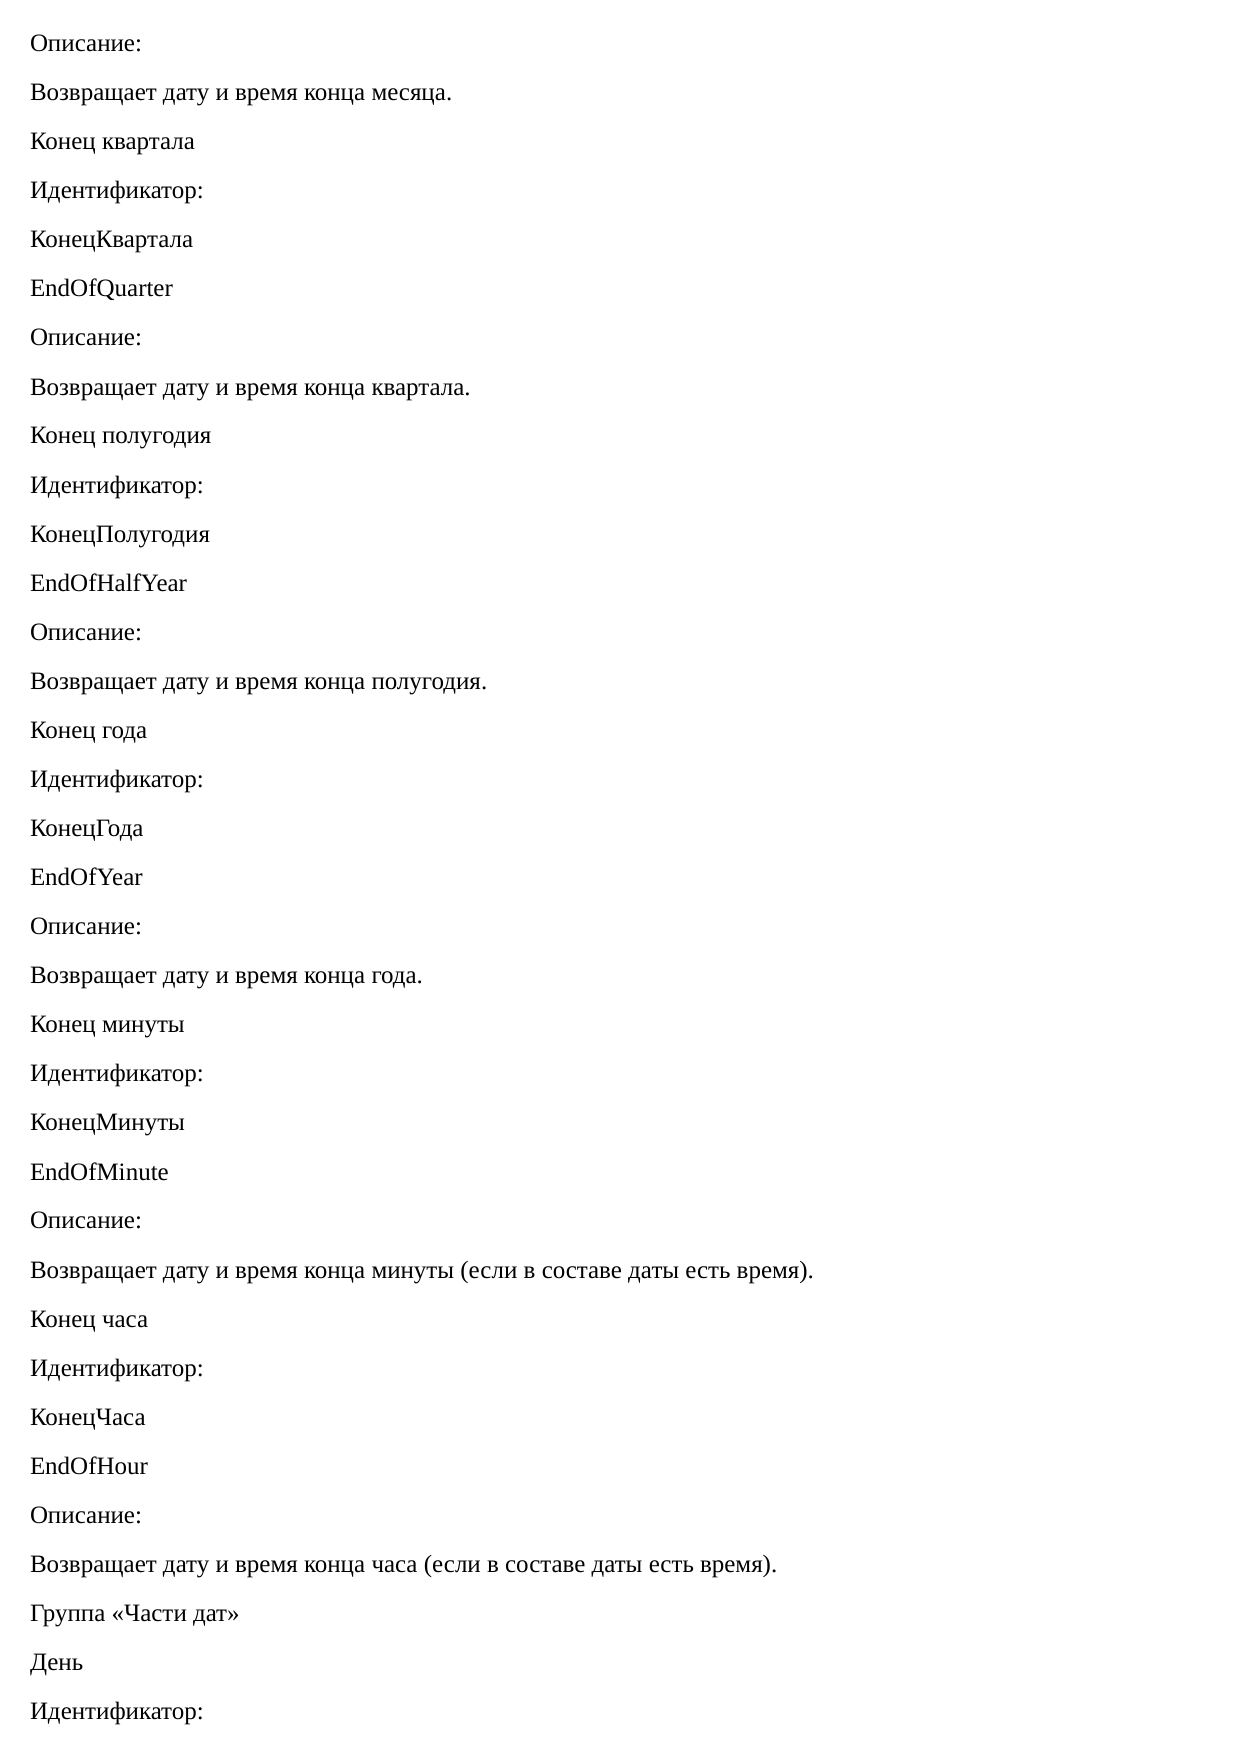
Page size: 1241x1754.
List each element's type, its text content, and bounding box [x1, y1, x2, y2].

text EndOfHalfYear [30, 568, 1211, 597]
text Возвращает дату и время конца часа (если в составе даты есть время). [30, 1549, 1211, 1578]
text Идентификатор: [30, 1353, 1211, 1382]
text Идентификатор: [30, 470, 1211, 498]
text Описание: [30, 322, 1211, 351]
text EndOfYear [30, 862, 1211, 891]
text Идентификатор: [30, 175, 1211, 204]
text Возвращает дату и время конца квартала. [30, 372, 1211, 400]
text Идентификатор: [30, 764, 1211, 793]
text Описание: [30, 911, 1211, 940]
text КонецМинуты [30, 1107, 1211, 1136]
text КонецКвартала [30, 224, 1211, 253]
text Конец часа [30, 1304, 1211, 1332]
text КонецГода [30, 813, 1211, 842]
text Конец полугодия [30, 421, 1211, 449]
text День [30, 1647, 1211, 1676]
text Возвращает дату и время конца полугодия. [30, 666, 1211, 695]
text КонецЧаса [30, 1402, 1211, 1431]
text Описание: [30, 1206, 1211, 1234]
text Описание: [30, 617, 1211, 646]
text Идентификатор: [30, 1058, 1211, 1087]
text Описание: [30, 1500, 1211, 1529]
text Возвращает дату и время конца месяца. [30, 77, 1211, 106]
text Группа «Части дат» [30, 1598, 1211, 1627]
text Возвращает дату и время конца года. [30, 960, 1211, 989]
text Описание: [30, 28, 1211, 57]
text Конец года [30, 715, 1211, 744]
text EndOfHour [30, 1451, 1211, 1480]
text Идентификатор: [30, 1696, 1211, 1725]
text EndOfQuarter [30, 273, 1211, 302]
text Конец квартала [30, 126, 1211, 155]
text Возвращает дату и время конца минуты (если в составе даты есть время). [30, 1255, 1211, 1283]
text Конец минуты [30, 1009, 1211, 1038]
text КонецПолугодия [30, 519, 1211, 547]
text EndOfMinute [30, 1157, 1211, 1185]
